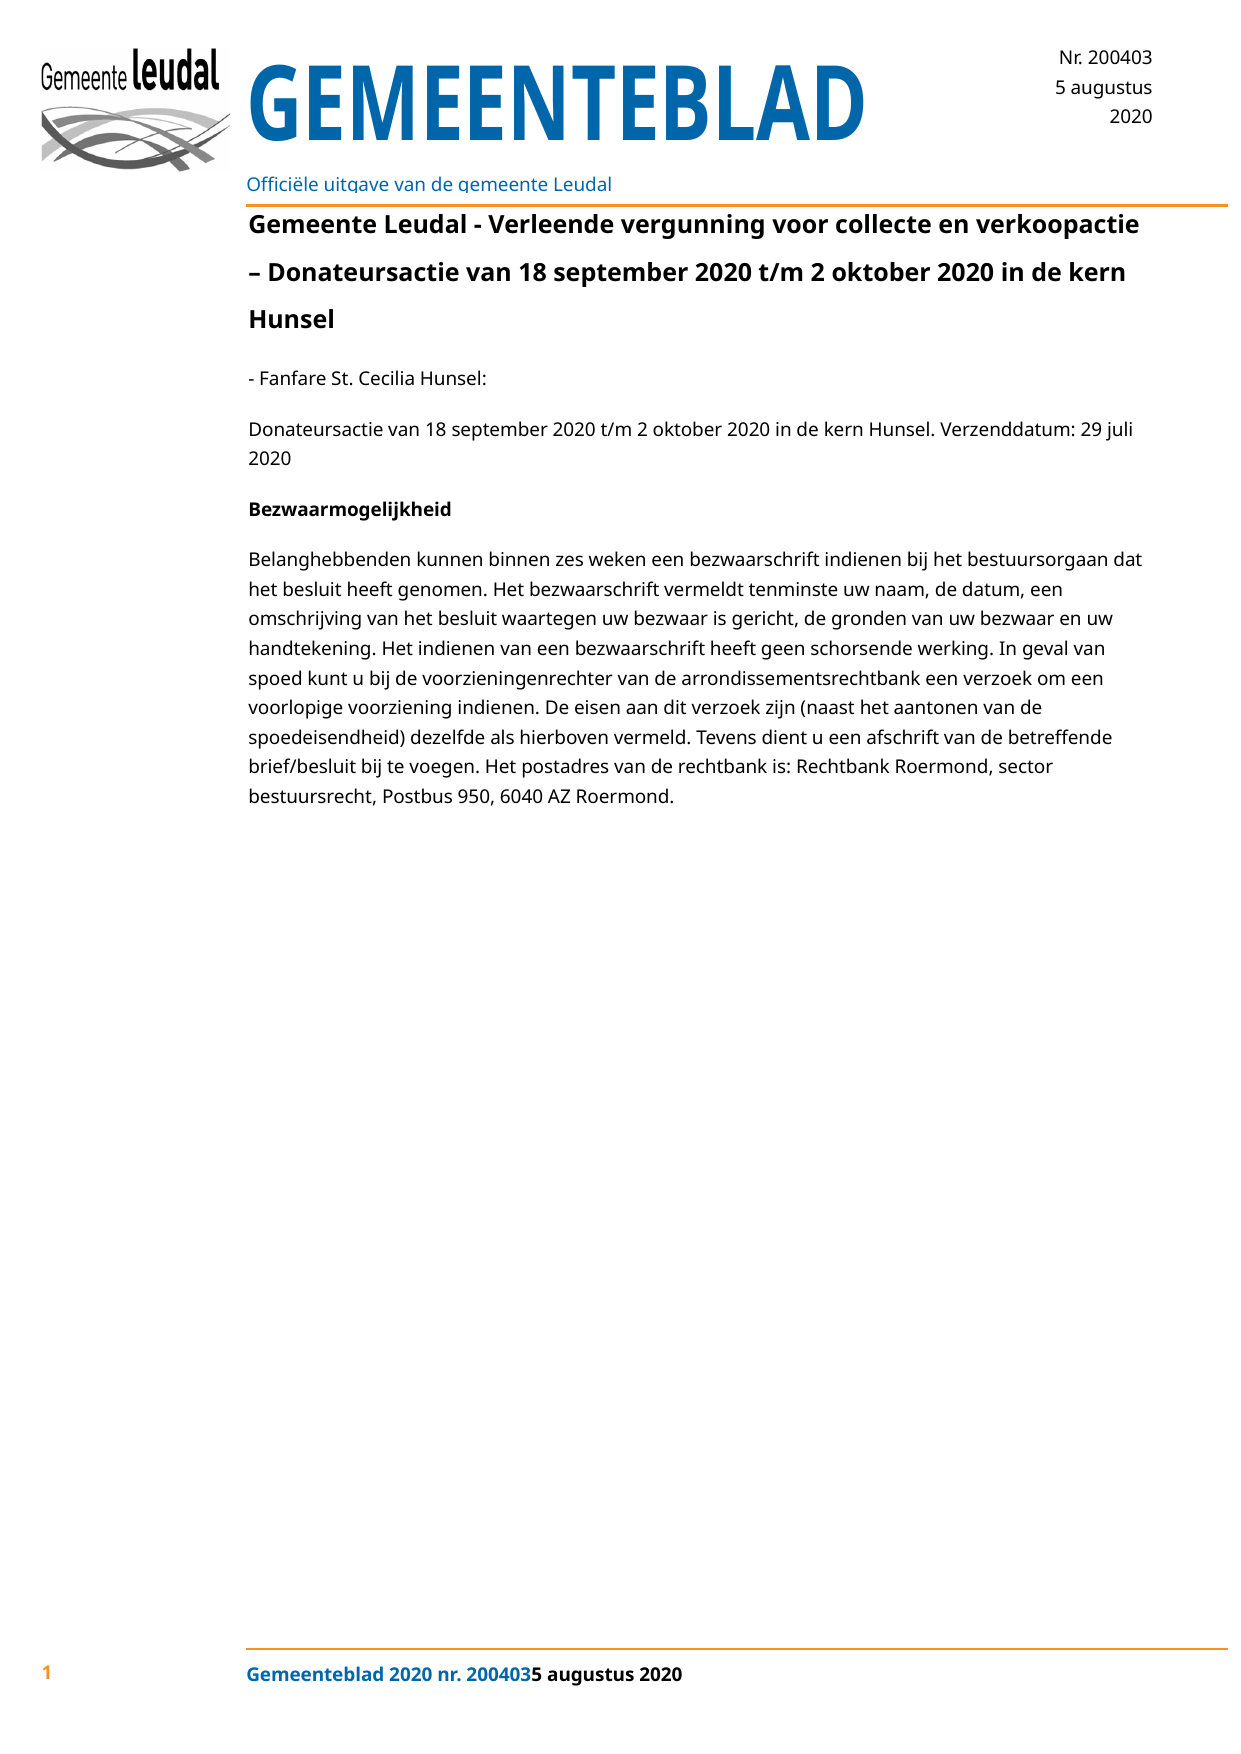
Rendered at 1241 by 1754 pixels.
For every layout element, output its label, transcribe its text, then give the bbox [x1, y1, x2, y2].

text Belanghebbenden kunnen binnen zes weken een bezwaarschrift indienen bij het bestuursorgaan dat het besluit heeft genomen. Het bezwaarschrift vermeldt tenminste uw naam, de datum, een omschrijving van het besluit waartegen uw bezwaar is gericht, de gronden van uw bezwaar en uw handtekening. Het indienen van een bezwaarschrift heeft geen schorsende werking. In geval van spoed kunt u bij de voorzieningenrechter van de arrondissementsrechtbank een verzoek om een voorlopige voorziening indienen. De eisen aan dit verzoek zijn (naast het aantonen van de spoedeisendheid) dezelfde als hierboven vermeld. Tevens dient u een afschrift van de betreffende brief/besluit bij te voegen. Het postadres van de rechtbank is: Rechtbank Roermond, sector bestuursrecht, Postbus 950, 6040 AZ Roermond. [248, 546, 1152, 809]
text Bezwaarmogelijkheid [248, 496, 1152, 522]
text Gemeente Leudal - Verleende vergunning voor collecte en verkoopactie – Donateursactie van 18 september 2020 t/m 2 oktober 2020 in de kern Hunsel [248, 207, 1152, 336]
text Donateursactie van 18 september 2020 t/m 2 oktober 2020 in de kern Hunsel. Verzenddatum: 29 juli 2020 [248, 416, 1152, 471]
text - Fanfare St. Cecilia Hunsel: [248, 366, 1152, 391]
picture [41, 47, 231, 172]
